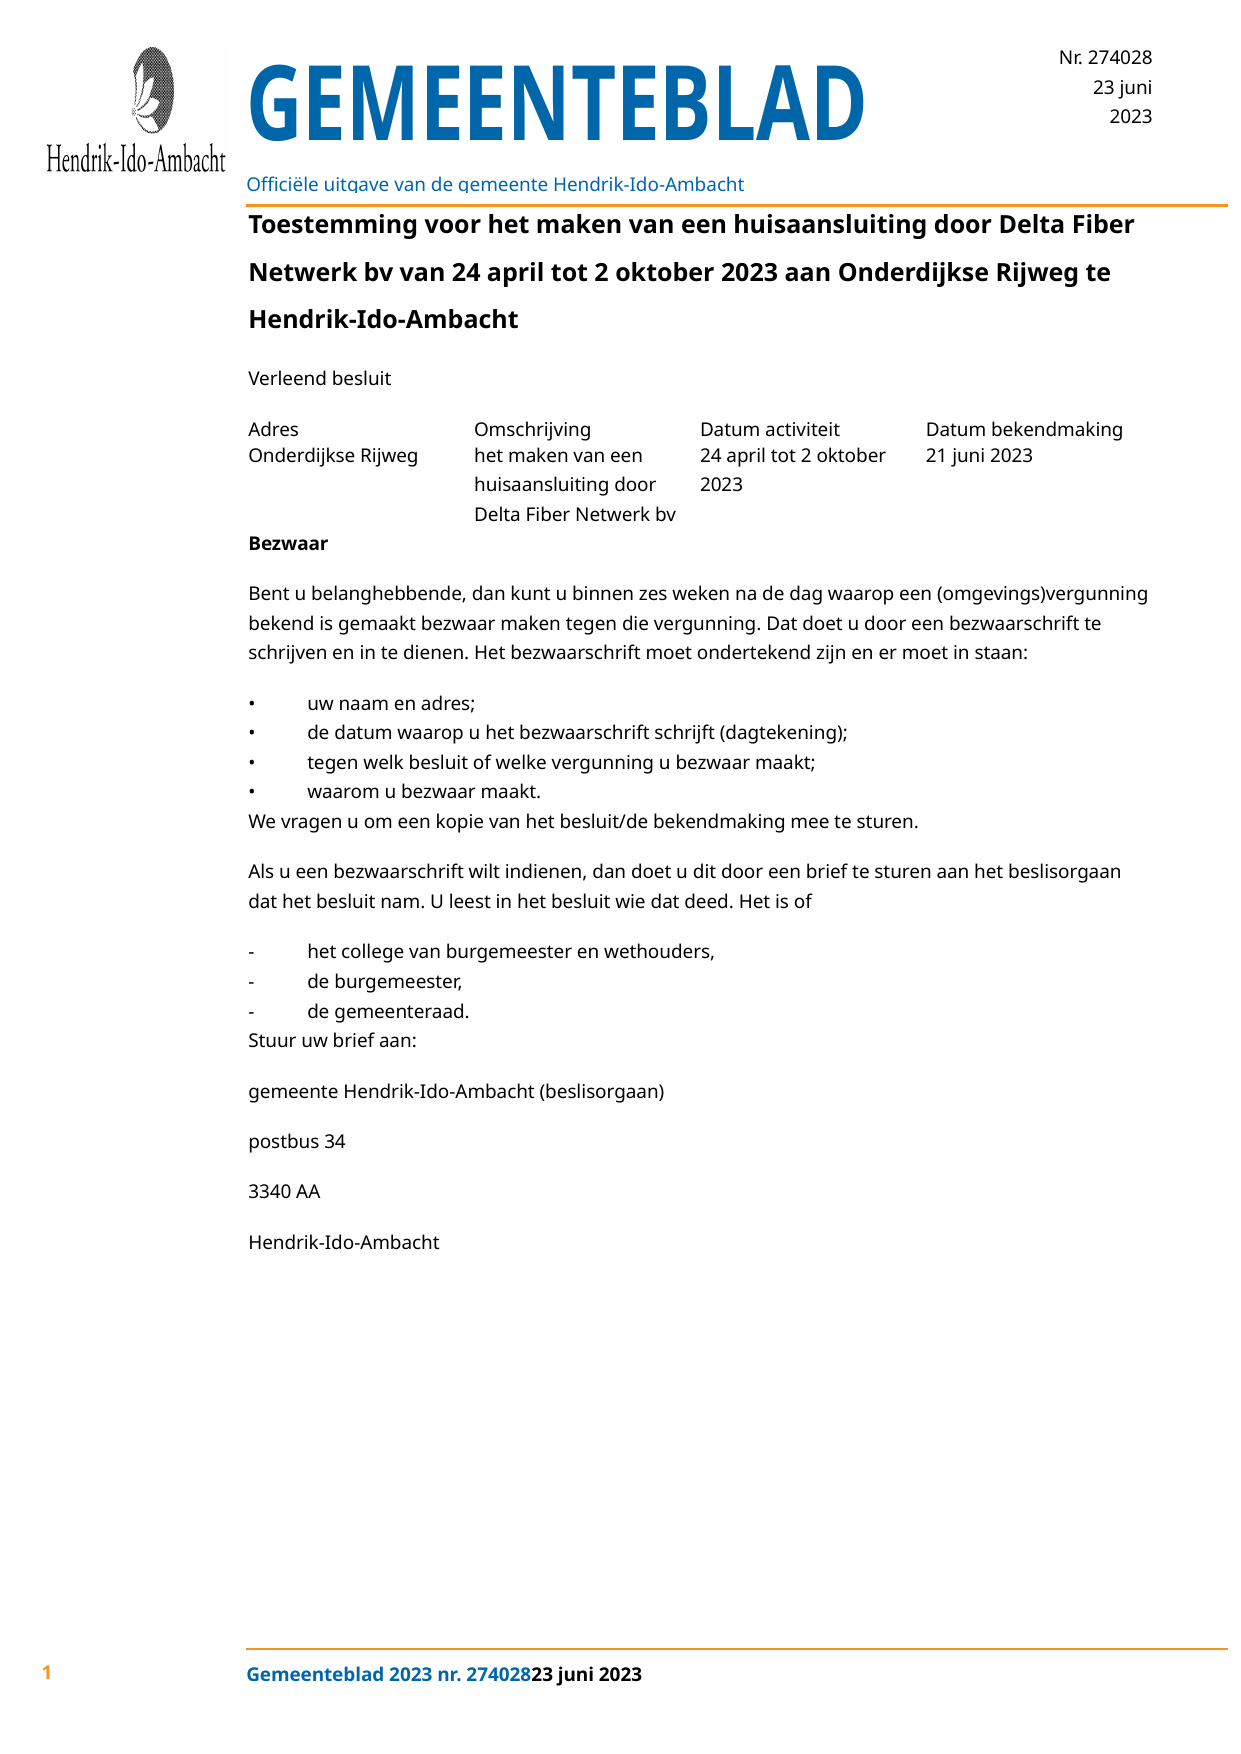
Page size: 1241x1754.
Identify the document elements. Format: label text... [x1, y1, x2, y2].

text Bezwaar [248, 530, 1152, 556]
text postbus 34 [248, 1128, 1152, 1154]
table_header Datum activiteit [700, 416, 926, 442]
picture [41, 47, 231, 172]
table_cell 24 april tot 2 oktober 2023 [700, 442, 926, 527]
text Stuur uw brief aan: [248, 1027, 1152, 1053]
text Hendrik-Ido-Ambacht [248, 1229, 1152, 1255]
text We vragen u om een kopie van het besluit/de bekendmaking mee te sturen. [248, 808, 1152, 834]
list de datum waarop u het bezwaarschrift schrijft (dagtekening); [248, 719, 1152, 745]
table_cell Onderdijkse Rijweg [248, 442, 474, 527]
table_header Datum bekendmaking [926, 416, 1152, 442]
list het college van burgemeester en wethouders, [248, 939, 1152, 964]
text Toestemming voor het maken van een huisaansluiting door Delta Fiber Netwerk bv van 24 april tot 2 oktober 2023 aan Onderdijkse Rijweg te Hendrik-Ido-Ambacht [248, 207, 1152, 336]
table_header Omschrijving [474, 416, 700, 442]
text 3340 AA [248, 1179, 1152, 1204]
table_header Adres [248, 416, 474, 442]
table_cell het maken van een huisaansluiting door Delta Fiber Netwerk bv [474, 442, 700, 527]
text Als u een bezwaarschrift wilt indienen, dan doet u dit door een brief te sturen aan het beslisorgaan dat het besluit nam. U leest in het besluit wie dat deed. Het is of [248, 859, 1152, 914]
list de burgemeester, [248, 968, 1152, 994]
text Verleend besluit [248, 366, 1152, 391]
text gemeente Hendrik-Ido-Ambacht (beslisorgaan) [248, 1078, 1152, 1103]
list de gemeenteraad. [248, 998, 1152, 1023]
list waarom u bezwaar maakt. [248, 779, 1152, 804]
list tegen welk besluit of welke vergunning u bezwaar maakt; [248, 749, 1152, 775]
list uw naam en adres; [248, 690, 1152, 716]
text Bent u belanghebbende, dan kunt u binnen zes weken na de dag waarop een (omgevings)vergunning bekend is gemaakt bezwaar maken tegen die vergunning. Dat doet u door een bezwaarschrift te schrijven en in te dienen. Het bezwaarschrift moet ondertekend zijn en er moet in staan: [248, 580, 1152, 665]
table_cell 21 juni 2023 [926, 442, 1152, 527]
